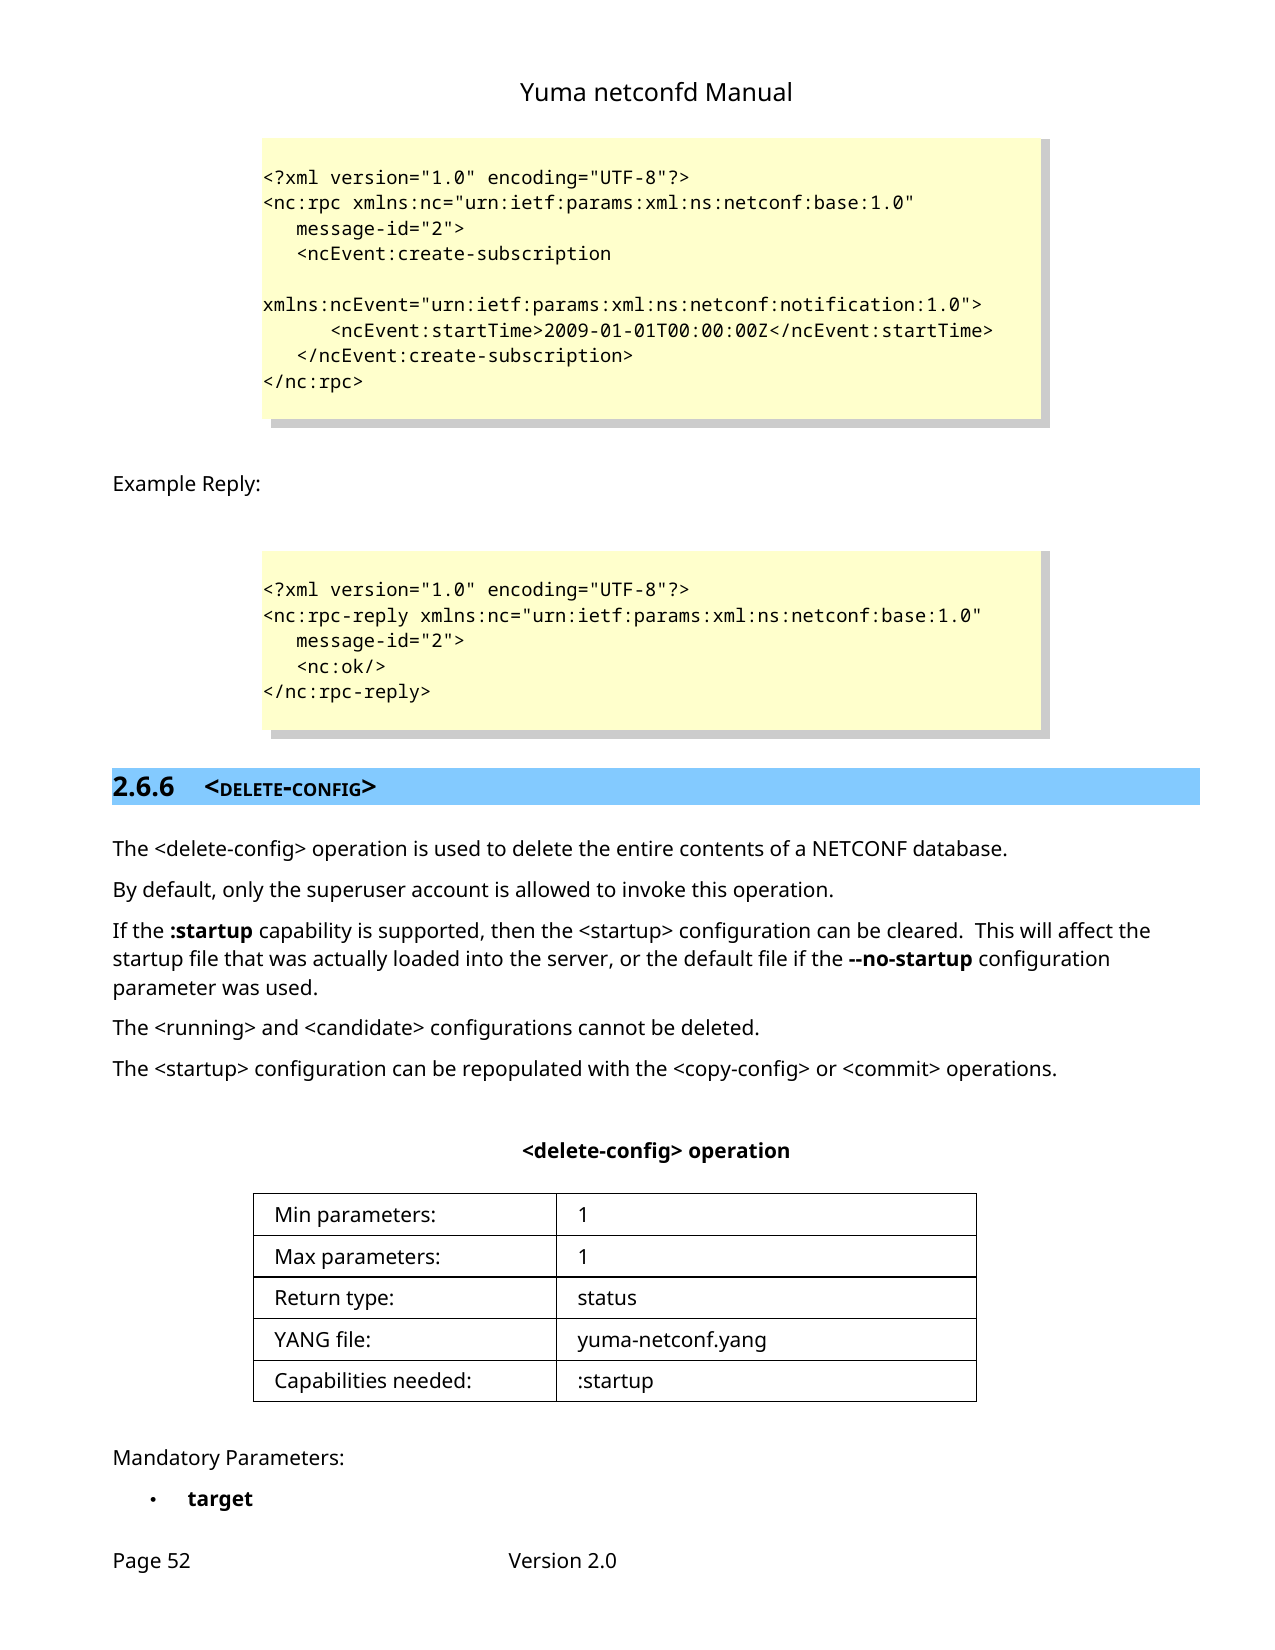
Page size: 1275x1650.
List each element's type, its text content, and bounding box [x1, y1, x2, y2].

list target [150, 1484, 1200, 1512]
text <?xml version="1.0" encoding="UTF-8"?> [262, 164, 1041, 189]
text <?xml version="1.0" encoding="UTF-8"?> [262, 577, 1041, 602]
table_header 1 [557, 1194, 976, 1235]
table_cell Return type: [254, 1278, 556, 1318]
subtitle <delete-config> operation [127, 1136, 1185, 1165]
text message-id="2"> [262, 215, 1041, 241]
table_cell YANG file: [254, 1319, 556, 1359]
text By default, only the superuser account is allowed to invoke this operation. [112, 875, 1200, 903]
text <nc:rpc-reply xmlns:nc="urn:ietf:params:xml:ns:netconf:base:1.0" [262, 602, 1041, 628]
text <ncEvent:startTime>2009-01-01T00:00:00Z</ncEvent:startTime> [262, 317, 1041, 343]
text </nc:rpc-reply> [262, 679, 1041, 704]
text Mandatory Parameters: [112, 1443, 1200, 1471]
text xmlns:ncEvent="urn:ietf:params:xml:ns:netconf:notification:1.0"> [262, 266, 1041, 317]
subtitle <delete-config> [112, 768, 1200, 805]
text <ncEvent:create-subscription [262, 241, 1041, 266]
table_cell Capabilities needed: [254, 1361, 556, 1401]
text If the :startup capability is supported, then the <startup> configuration can be cleared. This will affect the startup file that was actually loaded into the server, or the default file if the --no-startup configuration parameter was used. [112, 916, 1200, 1001]
table_cell 1 [557, 1236, 976, 1276]
text The <startup> configuration can be repopulated with the <copy-config> or <commit> operations. [112, 1054, 1200, 1083]
table_cell status [557, 1278, 976, 1318]
table_cell yuma-netconf.yang [557, 1319, 976, 1359]
table_cell :startup [557, 1361, 976, 1401]
text The <running> and <candidate> configurations cannot be deleted. [112, 1013, 1200, 1042]
table_cell Max parameters: [254, 1236, 556, 1276]
text message-id="2"> [262, 628, 1041, 653]
text </ncEvent:create-subscription> [262, 343, 1041, 368]
text <nc:rpc xmlns:nc="urn:ietf:params:xml:ns:netconf:base:1.0" [262, 189, 1041, 215]
text Example Reply: [112, 469, 1200, 498]
text The <delete-config> operation is used to delete the entire contents of a NETCONF database. [112, 834, 1200, 862]
text </nc:rpc> [262, 368, 1041, 394]
text <nc:ok/> [262, 653, 1041, 679]
table_header Min parameters: [254, 1194, 556, 1235]
